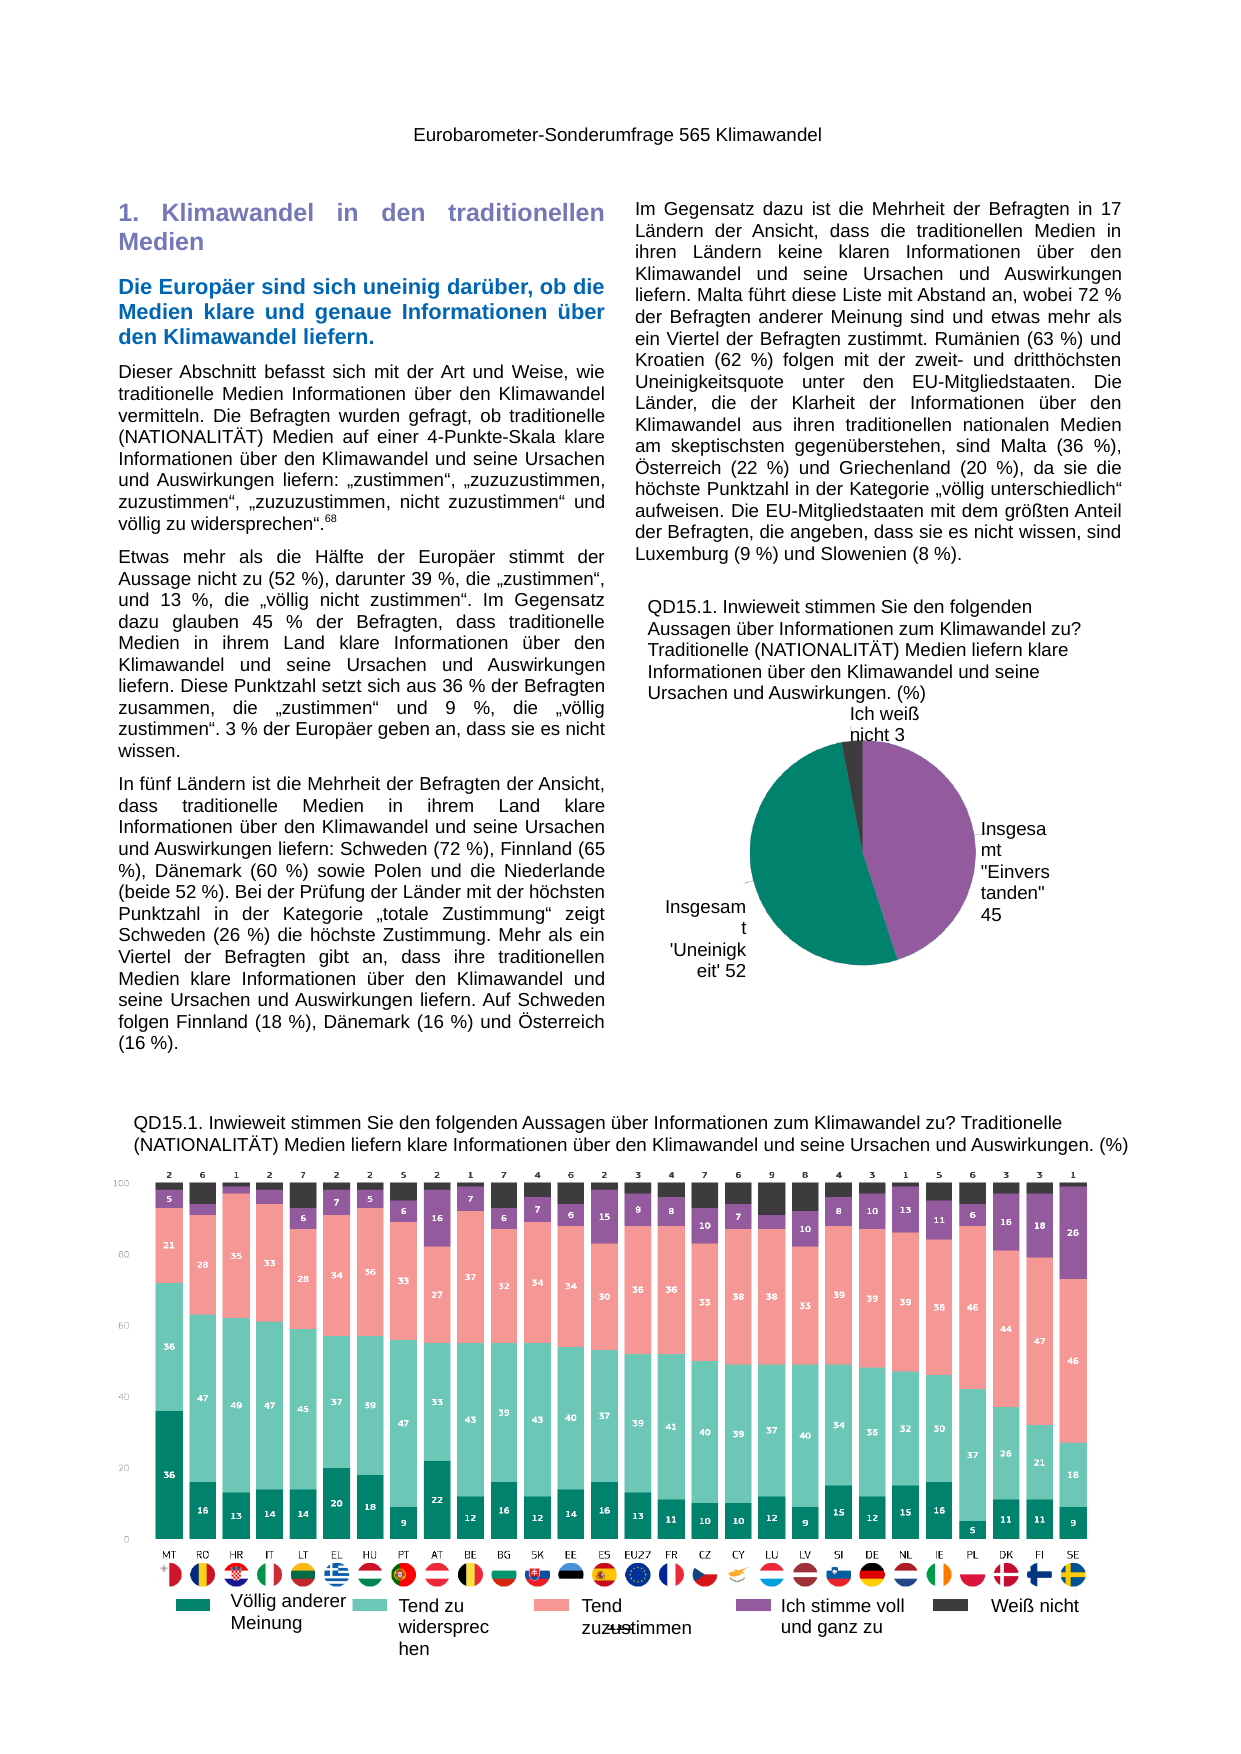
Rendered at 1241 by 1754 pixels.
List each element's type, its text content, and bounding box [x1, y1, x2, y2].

text Im Gegensatz dazu ist die Mehrheit der Befragten in 17 Ländern der Ansicht, dass die traditionellen Medien in ihren Ländern keine klaren Informationen über den Klimawandel und seine Ursachen und Auswirkungen liefern. Malta führt diese Liste mit Abstand an, wobei 72 % der Befragten anderer Meinung sind und etwas mehr als ein Viertel der Befragten zustimmt. Rumänien (63 %) und Kroatien (62 %) folgen mit der zweit- und dritthöchsten Uneinigkeitsquote unter den EU-Mitgliedstaaten. Die Länder, die der Klarheit der Informationen über den Klimawandel aus ihren traditionellen nationalen Medien am skeptischsten gegenüberstehen, sind Malta (36 %), Österreich (22 %) und Griechenland (20 %), da sie die höchste Punktzahl in der Kategorie „völlig unterschiedlich“ aufweisen. Die EU-Mitgliedstaaten mit dem größten Anteil der Befragten, die angeben, dass sie es nicht wissen, sind Luxemburg (9 %) und Slowenien (8 %). [635, 198, 1122, 564]
text In fünf Ländern ist die Mehrheit der Befragten der Ansicht, dass traditionelle Medien in ihrem Land klare Informationen über den Klimawandel und seine Ursachen und Auswirkungen liefern: Schweden (72 %), Finnland (65 %), Dänemark (60 %) sowie Polen und die Niederlande (beide 52 %). Bei der Prüfung der Länder mit der höchsten Punktzahl in der Kategorie „totale Zustimmung“ zeigt Schweden (26 %) die höchste Zustimmung. Mehr als ein Viertel der Befragten gibt an, dass ihre traditionellen Medien klare Informationen über den Klimawandel und seine Ursachen und Auswirkungen liefern. Auf Schweden folgen Finnland (18 %), Dänemark (16 %) und Österreich (16 %). [118, 773, 605, 1053]
text Dieser Abschnitt befasst sich mit der Art und Weise, wie traditionelle Medien Informationen über den Klimawandel vermitteln. Die Befragten wurden gefragt, ob traditionelle (NATIONALITÄT) Medien auf einer 4-Punkte-Skala klare Informationen über den Klimawandel und seine Ursachen und Auswirkungen liefern: „zustimmen“, „zuzuzustimmen, zuzustimmen“, „zuzuzustimmen, nicht zuzustimmen“ und völlig zu widersprechen“. [118, 361, 605, 534]
text Die Europäer sind sich uneinig darüber, ob die Medien klare und genaue Informationen über den Klimawandel liefern. [118, 274, 605, 349]
subtitle 1. Klimawandel in den traditionellen Medien [118, 198, 605, 255]
text Etwas mehr als die Hälfte der Europäer stimmt der Aussage nicht zu (52 %), darunter 39 %, die „zustimmen“, und 13 %, die „völlig nicht zustimmen“. Im Gegensatz dazu glauben 45 % der Befragten, dass traditionelle Medien in ihrem Land klare Informationen über den Klimawandel und seine Ursachen und Auswirkungen liefern. Diese Punktzahl setzt sich aus 36 % der Befragten zusammen, die „zustimmen“ und 9 %, die „völlig zustimmen“. 3 % der Europäer geben an, dass sie es nicht wissen. [118, 546, 605, 761]
picture [105, 1162, 1099, 1625]
picture [735, 713, 992, 971]
